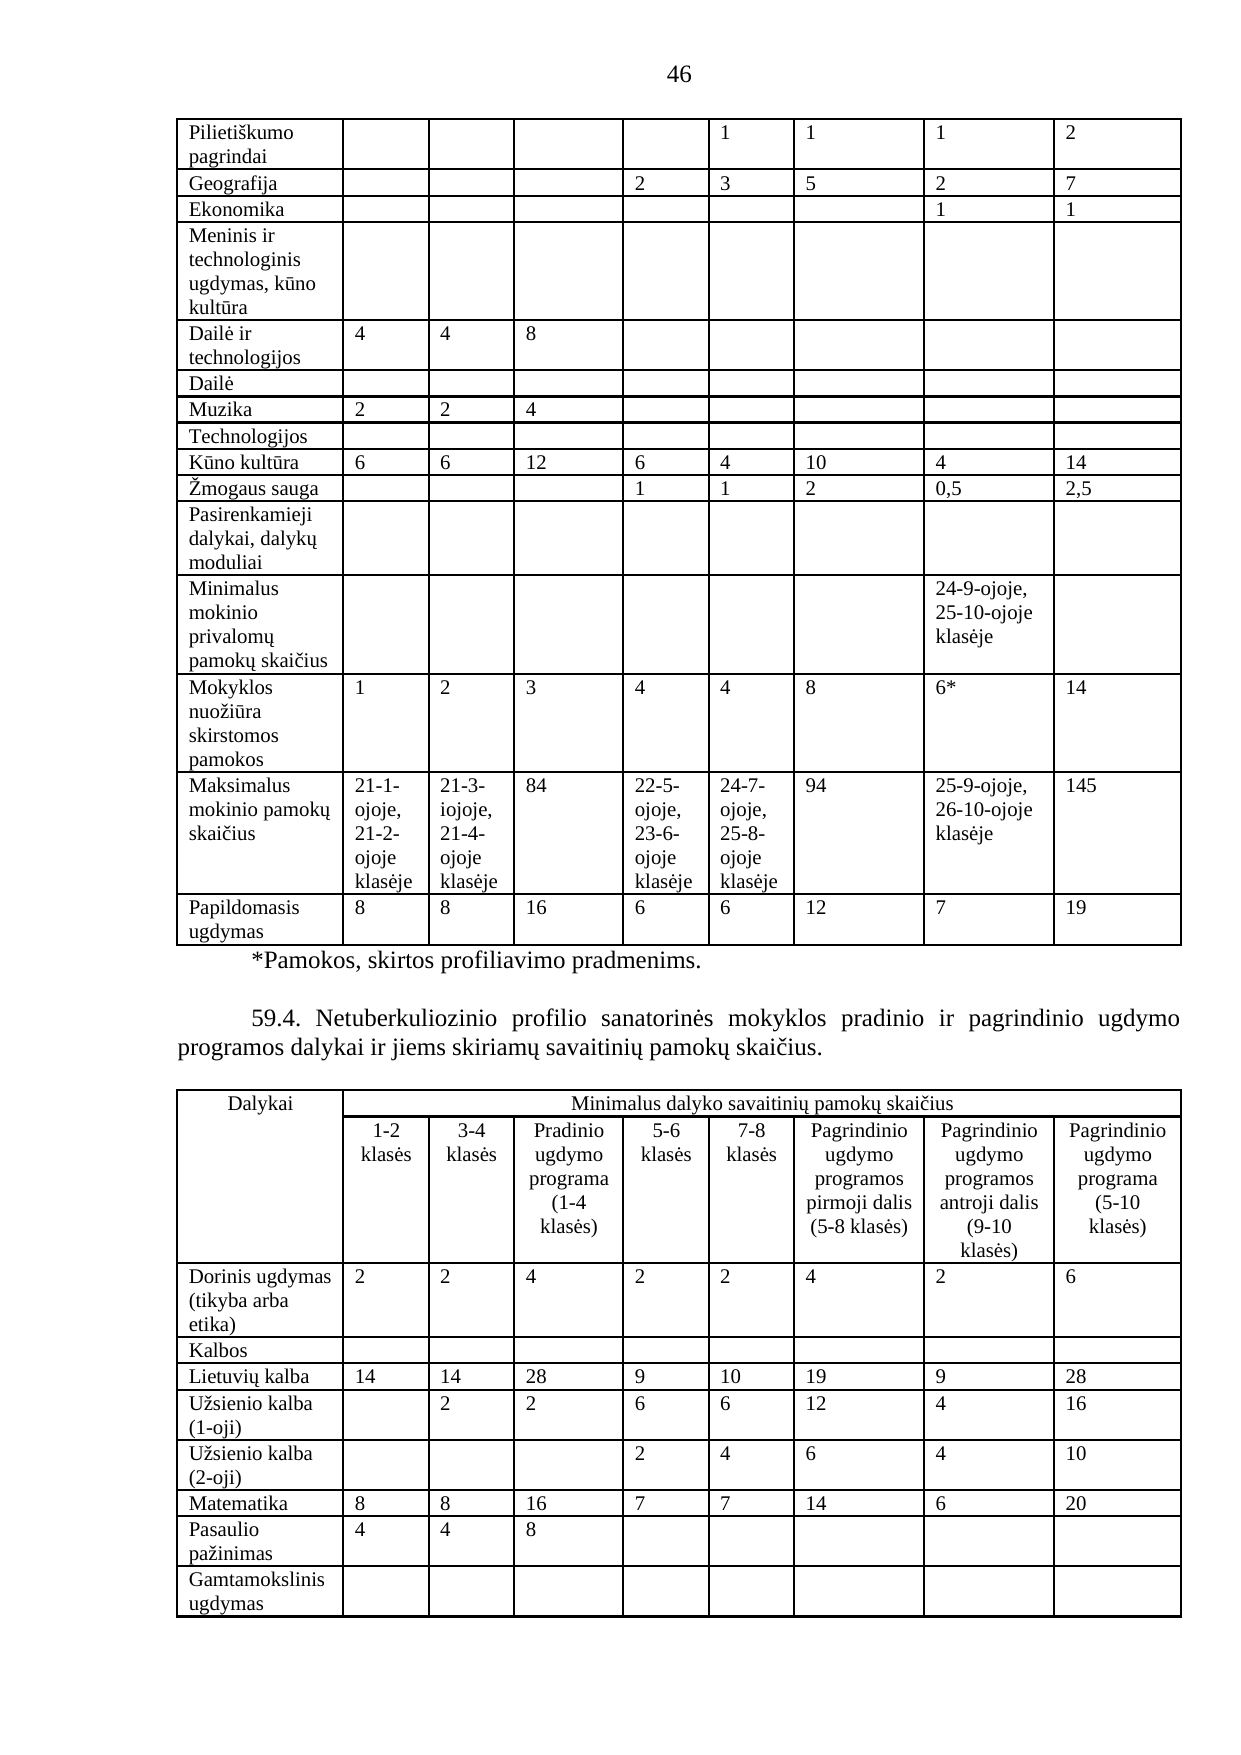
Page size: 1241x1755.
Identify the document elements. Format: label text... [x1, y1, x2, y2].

table_header Dalykai [178, 1091, 342, 1262]
table_cell 7-8 klasės [710, 1118, 793, 1262]
table_cell 0,5 [925, 476, 1053, 500]
table_cell 4 [430, 1517, 513, 1565]
table_cell [624, 1517, 708, 1565]
table_cell [710, 371, 793, 395]
table_cell 7 [710, 1491, 793, 1515]
table_cell 7 [1055, 170, 1180, 194]
table_cell [515, 502, 622, 574]
table_cell [795, 576, 923, 672]
table_cell 1 [925, 197, 1053, 221]
table_cell 14 [430, 1364, 513, 1388]
table_cell 6 [795, 1441, 923, 1489]
table_header Minimalus dalyko savaitinių pamokų skaičius [344, 1091, 1180, 1115]
table_cell Dailė [178, 371, 342, 395]
table_cell 2 [515, 1391, 622, 1439]
table_cell [795, 223, 923, 319]
table_cell [515, 371, 622, 395]
table_cell Papildomasis ugdymas [178, 895, 342, 943]
table_cell [430, 170, 513, 194]
table_cell [925, 424, 1053, 448]
table_cell 3 [710, 170, 793, 194]
table_cell 4 [710, 450, 793, 474]
table_cell 6 [344, 450, 428, 474]
table_cell 2 [624, 1441, 708, 1489]
table_cell 8 [515, 1517, 622, 1565]
table_cell [710, 1517, 793, 1565]
table_cell [795, 1567, 923, 1615]
table_cell Užsienio kalba (1-oji) [178, 1391, 342, 1439]
table_cell [515, 120, 622, 168]
table_cell 145 [1055, 773, 1180, 893]
table_cell [624, 120, 708, 168]
table_cell Dailė ir technologijos [178, 321, 342, 369]
table_cell 1 [1055, 197, 1180, 221]
table_cell [624, 424, 708, 448]
table_cell [624, 398, 708, 421]
table_cell 4 [344, 1517, 428, 1565]
table_cell Pagrindinio ugdymo programos pirmoji dalis (5-8 klasės) [795, 1118, 923, 1262]
table_cell 1 [624, 476, 708, 500]
table_cell [1055, 1338, 1180, 1362]
table_cell [1055, 502, 1180, 574]
table_cell 10 [710, 1364, 793, 1388]
table_cell 4 [925, 450, 1053, 474]
table_cell [624, 223, 708, 319]
table_cell [795, 502, 923, 574]
table_cell 2 [925, 1264, 1053, 1336]
table_cell [1055, 398, 1180, 421]
table_cell 4 [710, 675, 793, 771]
table_cell Žmogaus sauga [178, 476, 342, 500]
table_cell 8 [430, 1491, 513, 1515]
table_cell [1055, 1517, 1180, 1565]
table_cell [430, 120, 513, 168]
table_cell 1 [344, 675, 428, 771]
table_cell [344, 223, 428, 319]
table_cell 8 [795, 675, 923, 771]
table_cell [344, 170, 428, 194]
table_cell 24-9-ojoje, 25-10-ojoje klasėje [925, 576, 1053, 672]
table_cell 14 [1055, 675, 1180, 771]
table_cell [430, 1441, 513, 1489]
table_cell [515, 476, 622, 500]
table_cell [430, 371, 513, 395]
table_cell 6 [624, 450, 708, 474]
table_cell 16 [515, 1491, 622, 1515]
table_cell 14 [1055, 450, 1180, 474]
table_cell 5 [795, 170, 923, 194]
table_cell 21-3-iojoje, 21-4-ojoje klasėje [430, 773, 513, 893]
table_cell 2 [624, 1264, 708, 1336]
table_cell 10 [795, 450, 923, 474]
table_cell 6 [710, 1391, 793, 1439]
table_cell Maksimalus mokinio pamokų skaičius [178, 773, 342, 893]
table_cell 8 [344, 1491, 428, 1515]
table_cell [430, 424, 513, 448]
table_cell [624, 197, 708, 221]
table_cell 2 [795, 476, 923, 500]
table_cell 94 [795, 773, 923, 893]
table_cell [710, 424, 793, 448]
text 59.4. Netuberkuliozinio profilio sanatorinės mokyklos pradinio ir pagrindinio ugdymo programos dalykai ir jiems skiriamų savaitinių pamokų skaičius. [177, 1003, 1181, 1061]
table_cell 5-6 klasės [624, 1118, 708, 1262]
table_cell 12 [795, 895, 923, 943]
table_cell [925, 1517, 1053, 1565]
table_cell [430, 576, 513, 672]
table_cell [710, 321, 793, 369]
table_cell 6 [624, 895, 708, 943]
table_cell 8 [344, 895, 428, 943]
table_cell [1055, 223, 1180, 319]
table_cell 12 [515, 450, 622, 474]
table_cell 25-9-ojoje, 26-10-ojoje klasėje [925, 773, 1053, 893]
table_cell Kalbos [178, 1338, 342, 1362]
table_cell 2 [430, 675, 513, 771]
table_cell [1055, 1567, 1180, 1615]
table_cell [344, 1391, 428, 1439]
table_cell 4 [515, 398, 622, 421]
table_cell [795, 371, 923, 395]
table_cell [344, 1441, 428, 1489]
table_cell [925, 371, 1053, 395]
table_cell Pasaulio pažinimas [178, 1517, 342, 1565]
table_cell [795, 1338, 923, 1362]
table_cell 1 [710, 120, 793, 168]
table_cell Mokyklos nuožiūra skirstomos pamokos [178, 675, 342, 771]
table_cell [710, 1567, 793, 1615]
table_cell 4 [344, 321, 428, 369]
table_cell 4 [430, 321, 513, 369]
table_cell 22-5-ojoje, 23-6-ojoje klasėje [624, 773, 708, 893]
table_cell 1 [795, 120, 923, 168]
table_cell 6 [430, 450, 513, 474]
table_cell [624, 502, 708, 574]
table_cell [430, 476, 513, 500]
table_cell [795, 424, 923, 448]
table_cell [344, 371, 428, 395]
table_cell Lietuvių kalba [178, 1364, 342, 1388]
table_cell [795, 321, 923, 369]
table_cell [1055, 371, 1180, 395]
table_cell 6* [925, 675, 1053, 771]
table_cell Pasirenkamieji dalykai, dalykų moduliai [178, 502, 342, 574]
table_cell [624, 576, 708, 672]
table_cell 8 [430, 895, 513, 943]
table_cell [515, 576, 622, 672]
text *Pamokos, skirtos profiliavimo pradmenims. [177, 946, 1181, 974]
table_cell [344, 502, 428, 574]
table_cell [1055, 321, 1180, 369]
table_cell Pilietiškumo pagrindai [178, 120, 342, 168]
table_cell 6 [925, 1491, 1053, 1515]
table_cell Pagrindinio ugdymo programos antroji dalis (9-10 klasės) [925, 1118, 1053, 1262]
table_cell 3-4 klasės [430, 1118, 513, 1262]
table_cell 28 [1055, 1364, 1180, 1388]
table_cell 24-7-ojoje, 25-8-ojoje klasėje [710, 773, 793, 893]
table_cell 2 [344, 1264, 428, 1336]
table_cell 1 [925, 120, 1053, 168]
table_cell 4 [925, 1391, 1053, 1439]
table_cell [515, 424, 622, 448]
table_cell 84 [515, 773, 622, 893]
table_cell 10 [1055, 1441, 1180, 1489]
table_cell [344, 197, 428, 221]
table_cell [624, 1338, 708, 1362]
table_cell [925, 321, 1053, 369]
table_cell Muzika [178, 398, 342, 421]
table_cell 6 [1055, 1264, 1180, 1336]
table_cell [515, 223, 622, 319]
table_cell [925, 502, 1053, 574]
table_cell 3 [515, 675, 622, 771]
table_cell [1055, 424, 1180, 448]
table_cell [344, 120, 428, 168]
table_cell [624, 1567, 708, 1615]
table_cell [710, 398, 793, 421]
table_cell Pagrindinio ugdymo programa (5-10 klasės) [1055, 1118, 1180, 1262]
table_cell 19 [1055, 895, 1180, 943]
table_cell [925, 223, 1053, 319]
table_cell Kūno kultūra [178, 450, 342, 474]
table_cell Geografija [178, 170, 342, 194]
table_cell 16 [515, 895, 622, 943]
table_cell Meninis ir technologinis ugdymas, kūno kultūra [178, 223, 342, 319]
table_cell Technologijos [178, 424, 342, 448]
table_cell [1055, 576, 1180, 672]
table_cell 4 [795, 1264, 923, 1336]
table_cell [710, 502, 793, 574]
table_cell 14 [795, 1491, 923, 1515]
table_cell [710, 197, 793, 221]
table_cell 6 [624, 1391, 708, 1439]
table_cell 7 [925, 895, 1053, 943]
table_cell 21-1-ojoje, 21-2-ojoje klasėje [344, 773, 428, 893]
table_cell [344, 1567, 428, 1615]
table_cell Dorinis ugdymas (tikyba arba etika) [178, 1264, 342, 1336]
table_cell [344, 476, 428, 500]
table_cell 12 [795, 1391, 923, 1439]
table_cell 14 [344, 1364, 428, 1388]
table_cell 2 [430, 1391, 513, 1439]
table_cell [710, 223, 793, 319]
table_cell 20 [1055, 1491, 1180, 1515]
table_cell 16 [1055, 1391, 1180, 1439]
table_cell Gamtamokslinis ugdymas [178, 1567, 342, 1615]
table_cell 4 [710, 1441, 793, 1489]
table_cell Matematika [178, 1491, 342, 1515]
table_cell 4 [624, 675, 708, 771]
table_cell Ekonomika [178, 197, 342, 221]
table_cell 2 [710, 1264, 793, 1336]
table_cell 4 [515, 1264, 622, 1336]
table_cell 2 [344, 398, 428, 421]
table_cell 8 [515, 321, 622, 369]
table_cell [515, 1567, 622, 1615]
table_cell [515, 1441, 622, 1489]
table_cell 4 [925, 1441, 1053, 1489]
table_cell [624, 371, 708, 395]
table_cell Minimalus mokinio privalomų pamokų skaičius [178, 576, 342, 672]
table_cell 1 [710, 476, 793, 500]
table_cell [795, 1517, 923, 1565]
table_cell 2 [925, 170, 1053, 194]
table_cell 2,5 [1055, 476, 1180, 500]
table_cell [430, 223, 513, 319]
table_cell [925, 1567, 1053, 1615]
table_cell Pradinio ugdymo programa (1-4 klasės) [515, 1118, 622, 1262]
table_cell [344, 1338, 428, 1362]
table_cell [430, 502, 513, 574]
table_cell 9 [925, 1364, 1053, 1388]
table_cell 6 [710, 895, 793, 943]
table_cell [710, 1338, 793, 1362]
table_cell [925, 1338, 1053, 1362]
table_cell [430, 1567, 513, 1615]
table_cell 2 [624, 170, 708, 194]
table_cell [925, 398, 1053, 421]
table_cell 2 [430, 398, 513, 421]
table_cell 1-2 klasės [344, 1118, 428, 1262]
table_cell 7 [624, 1491, 708, 1515]
table_cell 19 [795, 1364, 923, 1388]
table_cell [515, 197, 622, 221]
table_cell 2 [430, 1264, 513, 1336]
table_cell 2 [1055, 120, 1180, 168]
table_cell Užsienio kalba (2-oji) [178, 1441, 342, 1489]
table_cell [624, 321, 708, 369]
table_cell [344, 576, 428, 672]
table_cell 9 [624, 1364, 708, 1388]
table_cell [515, 170, 622, 194]
table_cell [795, 398, 923, 421]
table_cell [795, 197, 923, 221]
table_cell [710, 576, 793, 672]
table_cell [515, 1338, 622, 1362]
table_cell [430, 197, 513, 221]
table_cell 28 [515, 1364, 622, 1388]
table_cell [344, 424, 428, 448]
table_cell [430, 1338, 513, 1362]
